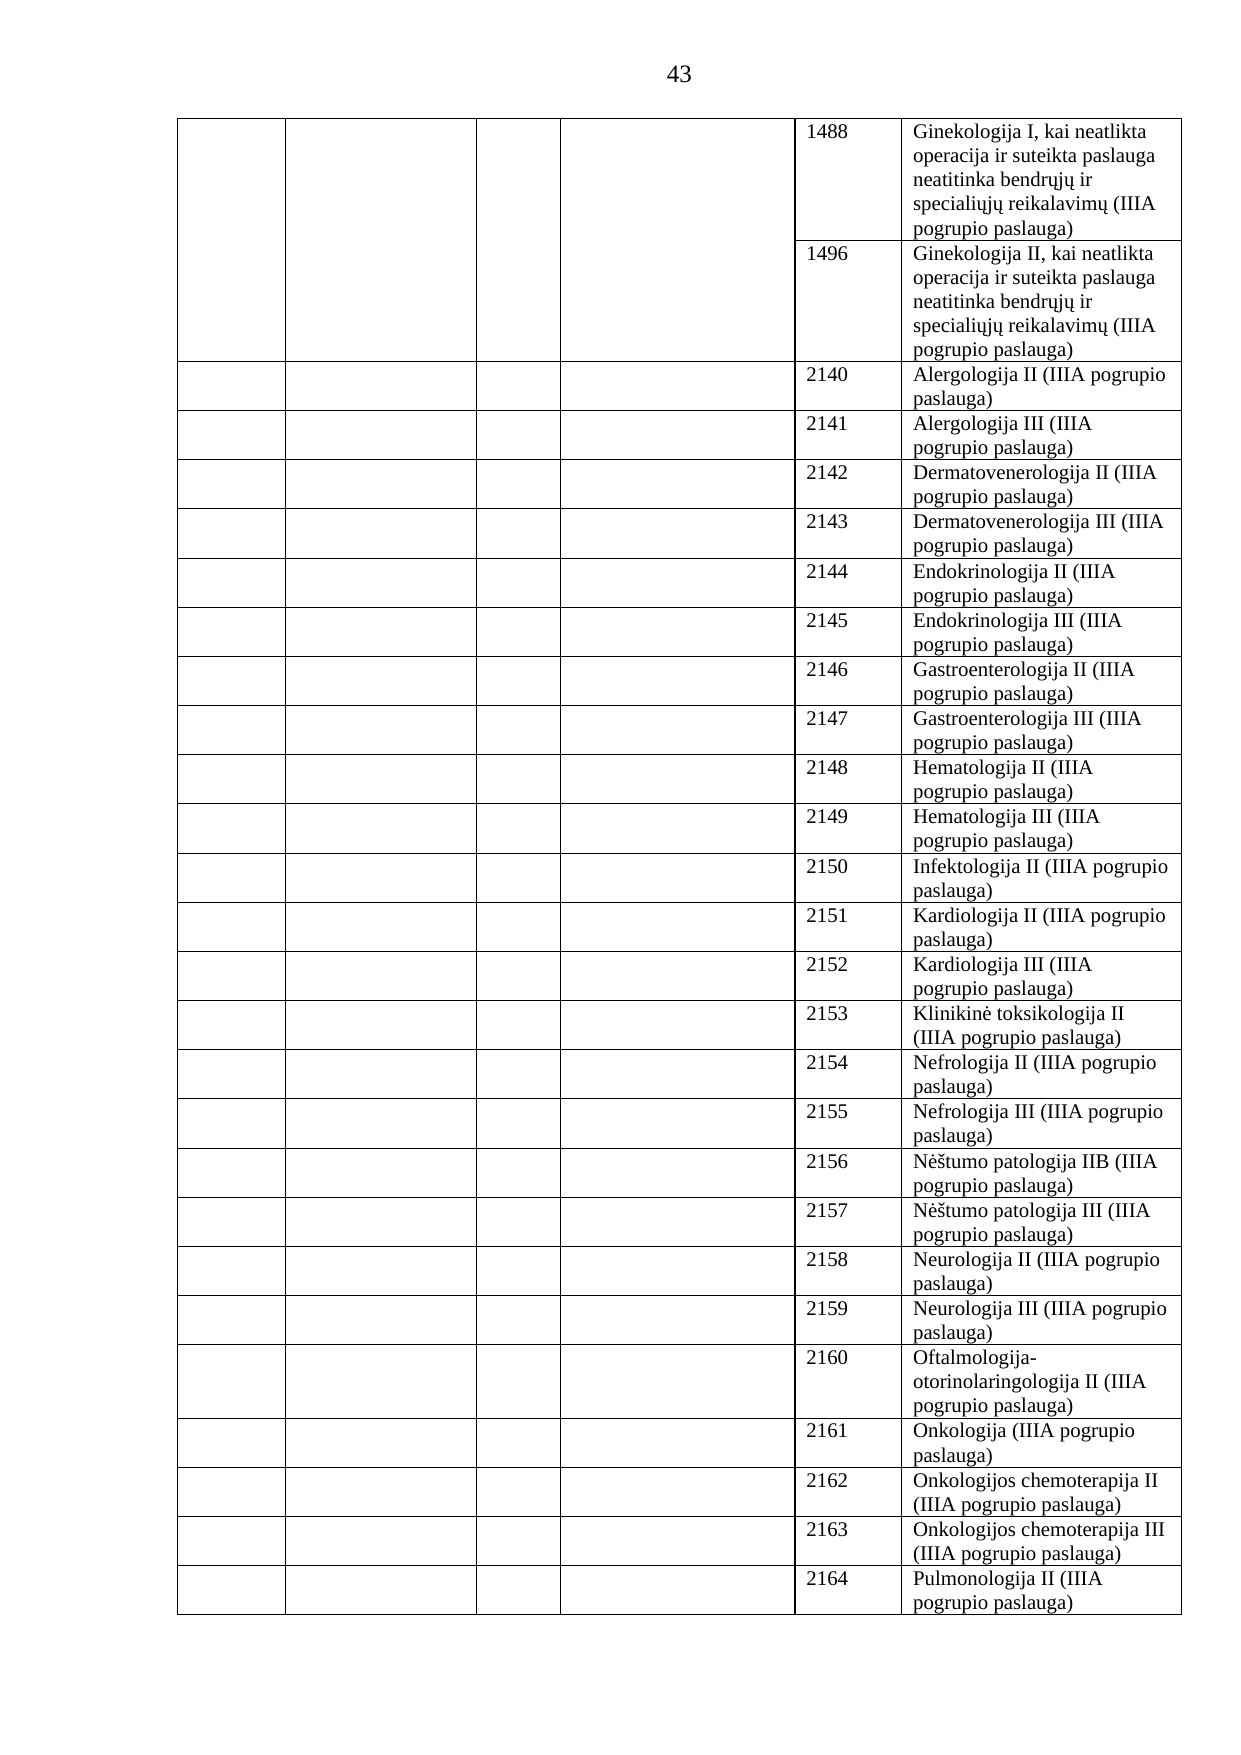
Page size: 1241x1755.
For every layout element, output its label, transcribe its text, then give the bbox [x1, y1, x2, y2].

table_cell [477, 1296, 560, 1344]
table_cell [561, 755, 794, 803]
table_cell [561, 1296, 794, 1344]
table_cell 2164 [796, 1566, 901, 1614]
table_cell [477, 559, 560, 607]
table_cell [477, 460, 560, 508]
table_cell [561, 119, 794, 361]
table_cell [178, 1050, 285, 1098]
table_cell [477, 952, 560, 1000]
table_cell [561, 1149, 794, 1197]
table_cell [178, 1296, 285, 1344]
table_cell Nefrologija III (IIIA pogrupio paslauga) [902, 1099, 1181, 1147]
table_cell [286, 411, 476, 459]
table_cell [178, 1198, 285, 1246]
table_cell Neurologija II (IIIA pogrupio paslauga) [902, 1247, 1181, 1295]
table_cell [286, 559, 476, 607]
table_cell [561, 1099, 794, 1147]
table_cell Onkologija (IIIA pogrupio paslauga) [902, 1419, 1181, 1467]
table_cell [561, 1247, 794, 1295]
table_cell [477, 1247, 560, 1295]
table_cell 2163 [796, 1517, 901, 1565]
table_cell [286, 460, 476, 508]
table_cell Onkologijos chemoterapija II (IIIA pogrupio paslauga) [902, 1468, 1181, 1516]
table_cell [477, 903, 560, 951]
table_cell 2140 [796, 362, 901, 410]
table_cell [286, 1149, 476, 1197]
table_cell [561, 1419, 794, 1467]
table_cell Infektologija II (IIIA pogrupio paslauga) [902, 854, 1181, 902]
table_cell [477, 854, 560, 902]
table_cell Onkologijos chemoterapija III (IIIA pogrupio paslauga) [902, 1517, 1181, 1565]
table_cell 2154 [796, 1050, 901, 1098]
table_cell [477, 1099, 560, 1147]
table_cell [178, 509, 285, 557]
table_cell [477, 706, 560, 754]
table_cell [477, 755, 560, 803]
table_cell 1496 [796, 241, 901, 361]
table_cell [477, 1517, 560, 1565]
table_cell [286, 1468, 476, 1516]
table_cell [178, 460, 285, 508]
table_cell Nėštumo patologija III (IIIA pogrupio paslauga) [902, 1198, 1181, 1246]
table_cell 2145 [796, 608, 901, 656]
table_cell Gastroenterologija II (IIIA pogrupio paslauga) [902, 657, 1181, 705]
table_cell [286, 1296, 476, 1344]
table_cell [561, 1050, 794, 1098]
table_cell 2161 [796, 1419, 901, 1467]
table_cell [561, 1468, 794, 1516]
table_cell [286, 1198, 476, 1246]
table_cell [286, 657, 476, 705]
table_cell Alergologija II (IIIA pogrupio paslauga) [902, 362, 1181, 410]
table_cell Nefrologija II (IIIA pogrupio paslauga) [902, 1050, 1181, 1098]
table_cell Dermatovenerologija III (IIIA pogrupio paslauga) [902, 509, 1181, 557]
table_cell Hematologija II (IIIA pogrupio paslauga) [902, 755, 1181, 803]
table_cell Pulmonologija II (IIIA pogrupio paslauga) [902, 1566, 1181, 1614]
table_cell [286, 119, 476, 361]
table_cell [561, 1566, 794, 1614]
table_cell [561, 804, 794, 852]
table_cell [477, 1566, 560, 1614]
table_cell [561, 608, 794, 656]
table_cell [286, 706, 476, 754]
table_cell [286, 1345, 476, 1417]
table_cell [477, 608, 560, 656]
table_cell [178, 1517, 285, 1565]
table_cell [561, 1001, 794, 1049]
table_cell [178, 903, 285, 951]
table_cell [178, 119, 285, 361]
table_cell [561, 509, 794, 557]
table_cell [561, 657, 794, 705]
table_cell 2143 [796, 509, 901, 557]
table_cell 2148 [796, 755, 901, 803]
table_cell [286, 1419, 476, 1467]
table_cell [286, 854, 476, 902]
table_cell Oftalmologija-otorinolaringologija II (IIIA pogrupio paslauga) [902, 1345, 1181, 1417]
table_cell [178, 706, 285, 754]
table_cell Alergologija III (IIIA pogrupio paslauga) [902, 411, 1181, 459]
table_cell [178, 1099, 285, 1147]
table_cell Dermatovenerologija II (IIIA pogrupio paslauga) [902, 460, 1181, 508]
table_cell 2151 [796, 903, 901, 951]
table_cell [178, 1247, 285, 1295]
table_cell [477, 411, 560, 459]
table_cell Endokrinologija III (IIIA pogrupio paslauga) [902, 608, 1181, 656]
table_cell Neurologija III (IIIA pogrupio paslauga) [902, 1296, 1181, 1344]
table_cell [178, 1566, 285, 1614]
table_cell 2160 [796, 1345, 901, 1417]
table_cell [561, 952, 794, 1000]
table_cell [178, 1419, 285, 1467]
table_cell [286, 1247, 476, 1295]
table_cell [286, 608, 476, 656]
table_cell [561, 903, 794, 951]
table_cell 2155 [796, 1099, 901, 1147]
table_cell Hematologija III (IIIA pogrupio paslauga) [902, 804, 1181, 852]
table_cell [286, 1099, 476, 1147]
table_cell [477, 1345, 560, 1417]
table_cell 2158 [796, 1247, 901, 1295]
table_cell [286, 755, 476, 803]
table_cell [561, 1345, 794, 1417]
table_cell 2149 [796, 804, 901, 852]
table_cell [477, 119, 560, 361]
table_cell [178, 1001, 285, 1049]
table_cell [178, 854, 285, 902]
table_cell 2157 [796, 1198, 901, 1246]
table_cell 2142 [796, 460, 901, 508]
table_cell [286, 1001, 476, 1049]
table_cell [477, 362, 560, 410]
table_cell [178, 559, 285, 607]
table_cell Klinikinė toksikologija II (IIIA pogrupio paslauga) [902, 1001, 1181, 1049]
table_cell [178, 804, 285, 852]
table_cell Ginekologija I, kai neatlikta operacija ir suteikta paslauga neatitinka bendrųjų ir specialiųjų reikalavimų (IIIA pogrupio paslauga) [902, 119, 1181, 239]
table_cell [561, 460, 794, 508]
table_cell [178, 657, 285, 705]
table_cell [561, 411, 794, 459]
table_cell [178, 362, 285, 410]
table_cell [477, 509, 560, 557]
table_cell [477, 1198, 560, 1246]
table_cell Kardiologija III (IIIA pogrupio paslauga) [902, 952, 1181, 1000]
table_cell [178, 755, 285, 803]
table_cell [178, 1149, 285, 1197]
table_cell [477, 1419, 560, 1467]
table_cell [286, 903, 476, 951]
table_cell Nėštumo patologija IIB (IIIA pogrupio paslauga) [902, 1149, 1181, 1197]
table_cell [286, 1566, 476, 1614]
table_cell 2146 [796, 657, 901, 705]
table_cell [286, 1517, 476, 1565]
table_cell [477, 804, 560, 852]
table_cell [178, 952, 285, 1000]
table_cell 1488 [796, 119, 901, 239]
table_cell [477, 657, 560, 705]
table_cell [477, 1468, 560, 1516]
table_cell 2152 [796, 952, 901, 1000]
table_cell [561, 559, 794, 607]
table_cell [561, 854, 794, 902]
table_cell Gastroenterologija III (IIIA pogrupio paslauga) [902, 706, 1181, 754]
table_cell [477, 1001, 560, 1049]
table_cell Kardiologija II (IIIA pogrupio paslauga) [902, 903, 1181, 951]
table_cell 2144 [796, 559, 901, 607]
table_cell [286, 952, 476, 1000]
table_cell [178, 1468, 285, 1516]
table_cell 2153 [796, 1001, 901, 1049]
table_cell [178, 411, 285, 459]
table_cell 2156 [796, 1149, 901, 1197]
table_cell [286, 1050, 476, 1098]
table_cell [477, 1149, 560, 1197]
table_cell [178, 1345, 285, 1417]
table_cell [561, 362, 794, 410]
table_cell Ginekologija II, kai neatlikta operacija ir suteikta paslauga neatitinka bendrųjų ir specialiųjų reikalavimų (IIIA pogrupio paslauga) [902, 241, 1181, 361]
table_cell [178, 608, 285, 656]
table_cell [561, 706, 794, 754]
table_cell [561, 1517, 794, 1565]
table_cell 2150 [796, 854, 901, 902]
table_cell [477, 1050, 560, 1098]
table_cell 2162 [796, 1468, 901, 1516]
table_cell Endokrinologija II (IIIA pogrupio paslauga) [902, 559, 1181, 607]
table_cell [286, 362, 476, 410]
table_cell 2147 [796, 706, 901, 754]
table_cell 2159 [796, 1296, 901, 1344]
table_cell [286, 509, 476, 557]
table_cell 2141 [796, 411, 901, 459]
table_cell [561, 1198, 794, 1246]
table_cell [286, 804, 476, 852]
